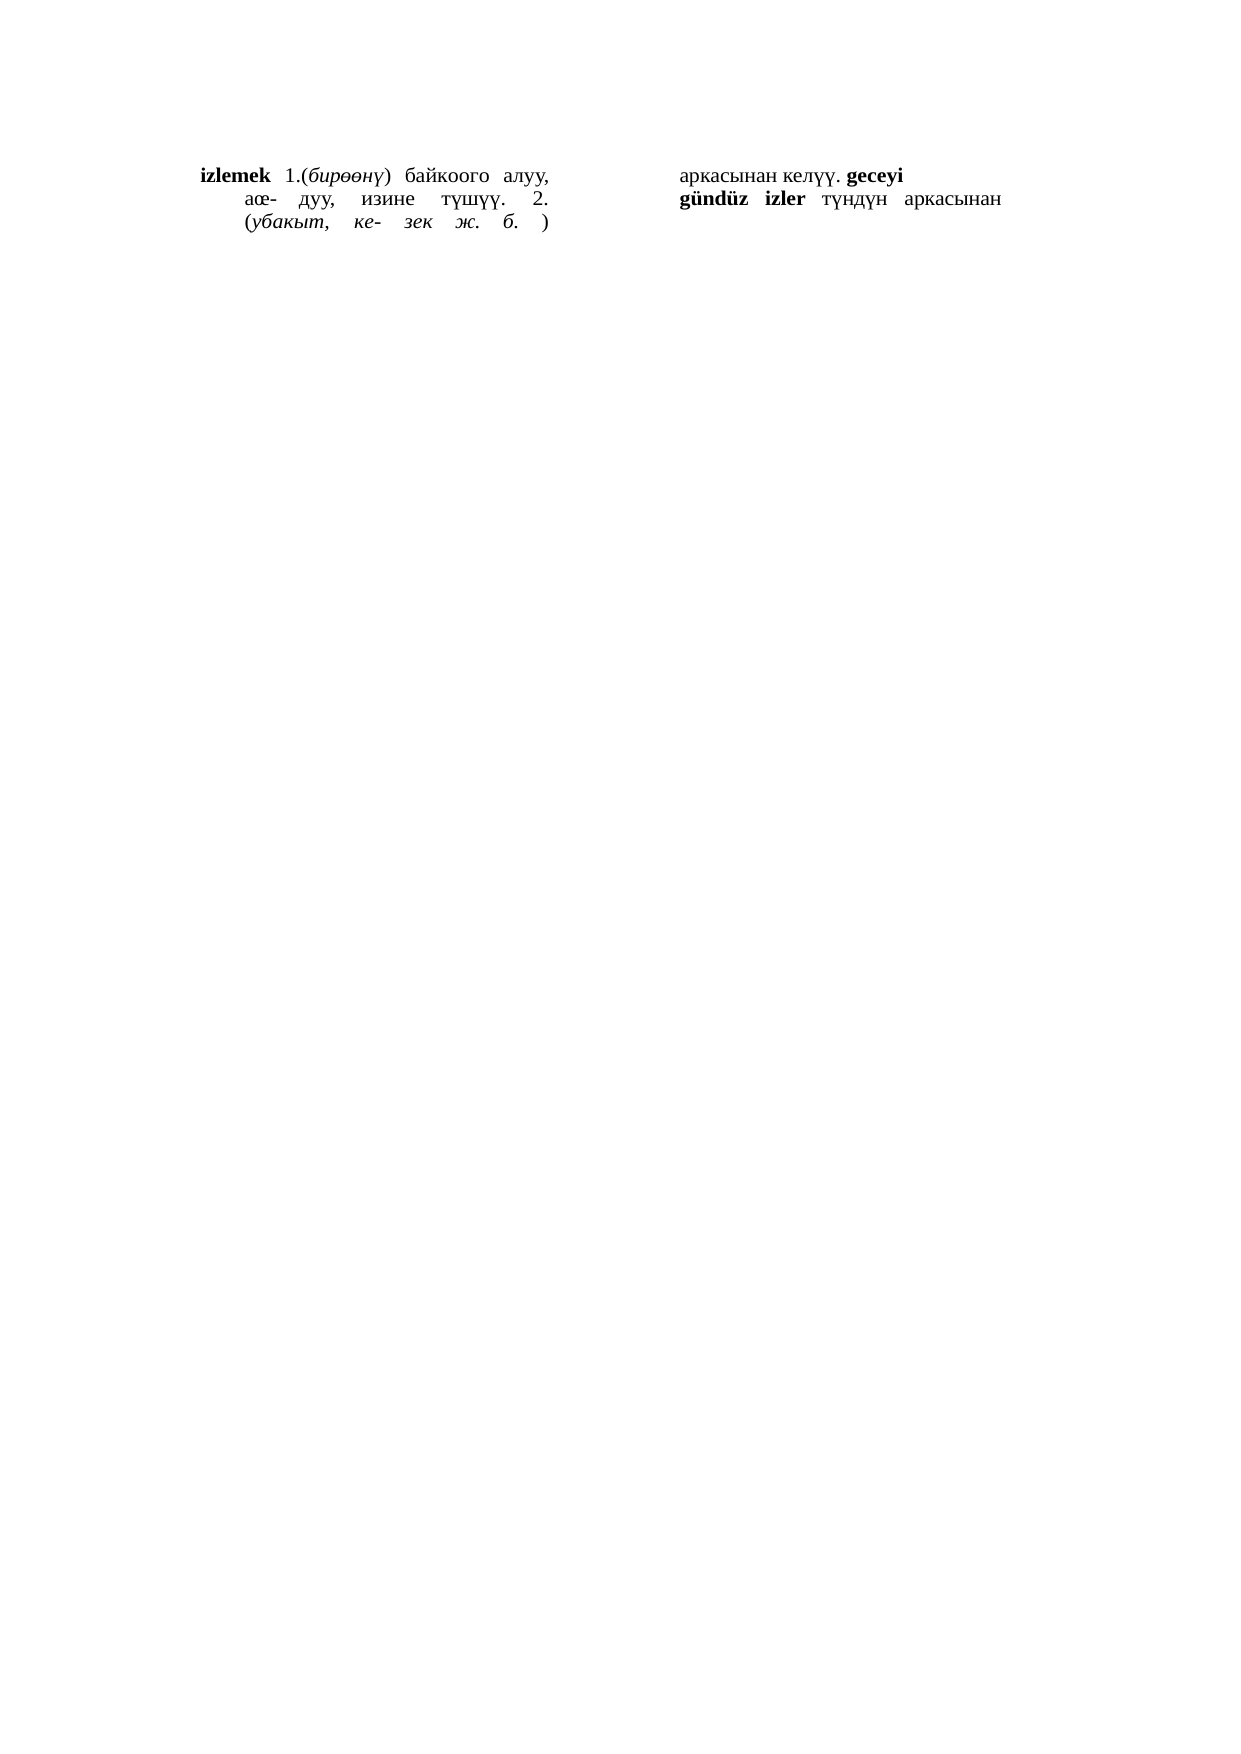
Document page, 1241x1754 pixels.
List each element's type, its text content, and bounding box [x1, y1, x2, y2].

text gündüz izler түндүн аркасынан [679, 187, 1004, 210]
text izlemek 1.(бирөөнү) байкоого алуу, аœ- дуу, изине түшүү. 2.(убакыт, ке- зек ж. б. ) [200, 164, 549, 233]
text аркасынан келүү. geceyi [635, 164, 1008, 187]
